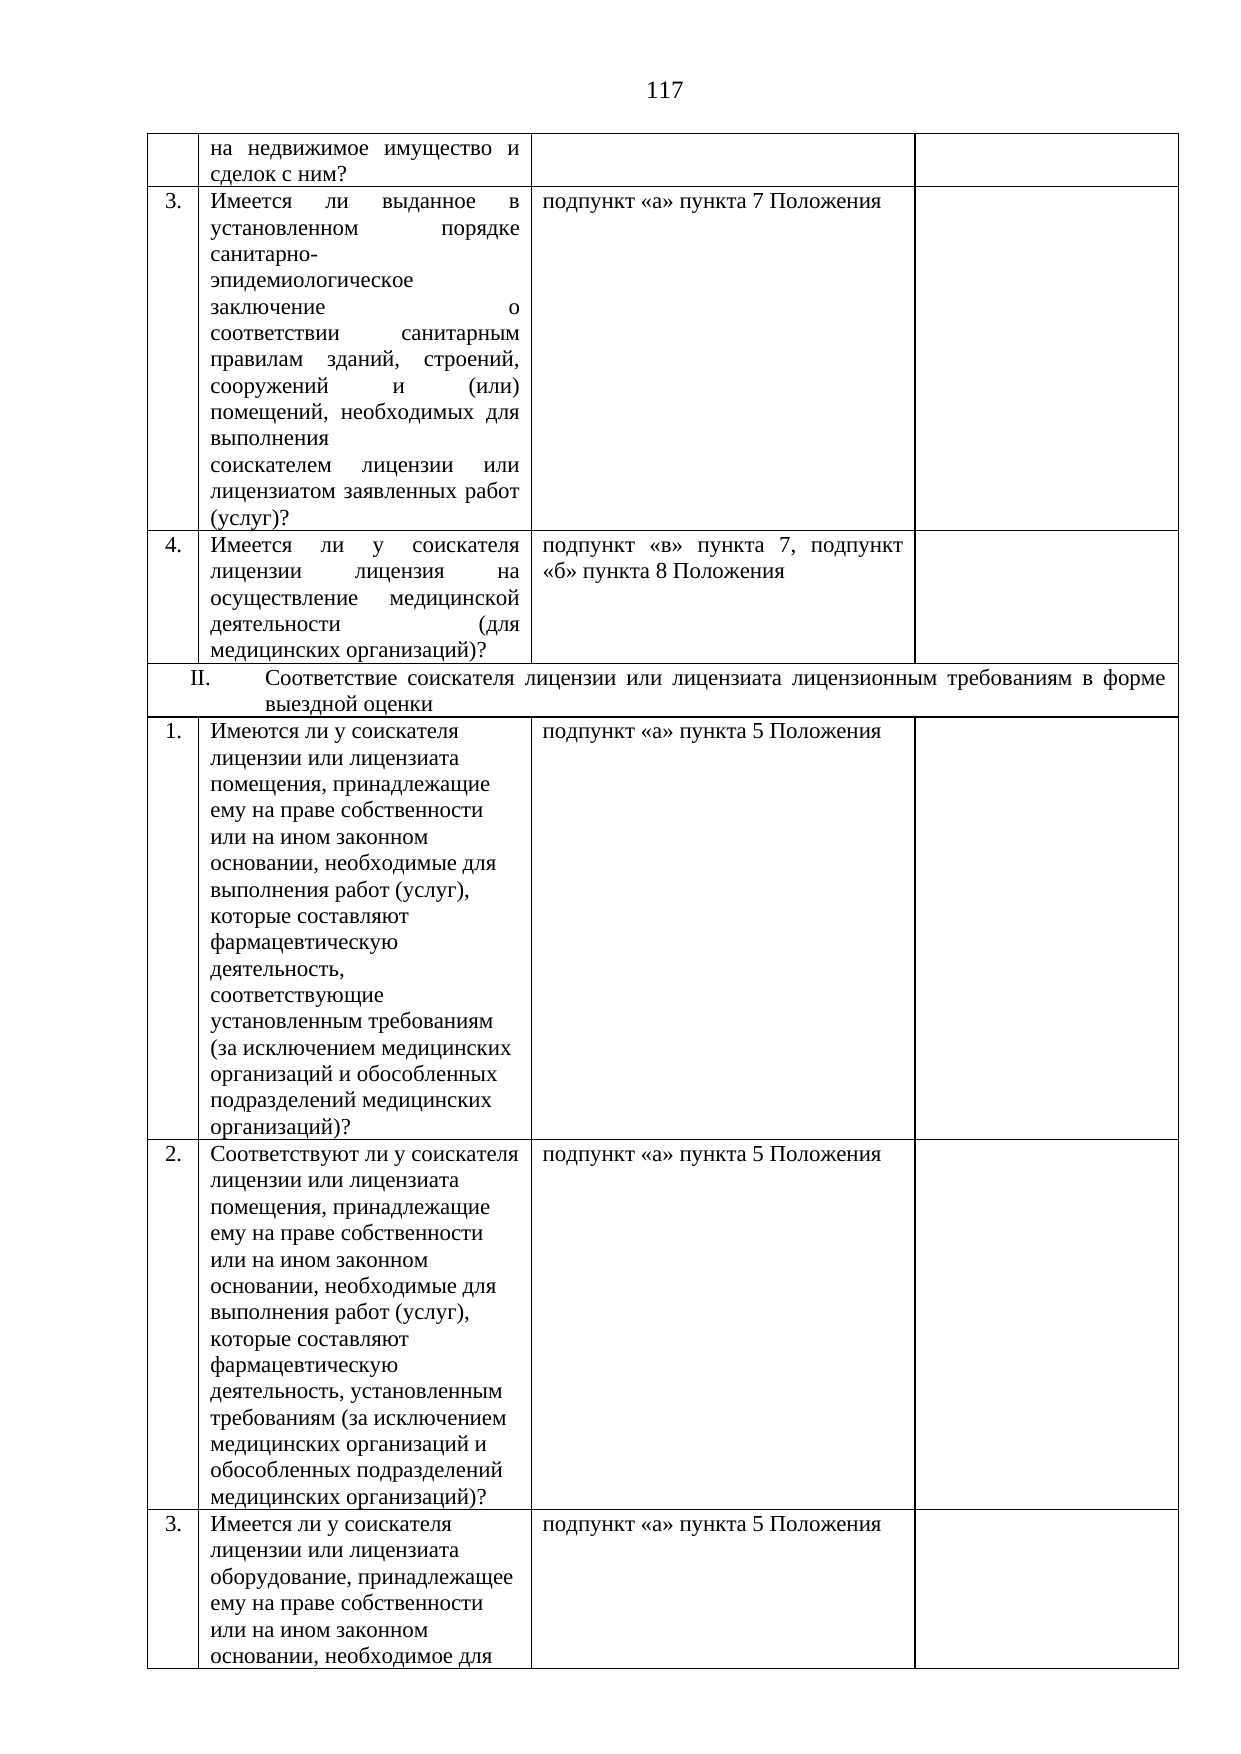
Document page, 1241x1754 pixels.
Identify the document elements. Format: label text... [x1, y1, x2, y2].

table_cell подпункт «а» пункта 5 Положения [532, 718, 914, 1139]
table_cell Имеется ли у соискателя лицензии лицензия на осуществление медицинской деятельности (для медицинских организаций)? [199, 531, 531, 663]
table_cell Имеется ли выданное в установленном порядке санитарно-эпидемиологическое заключение о соответствии санитарным правилам зданий, строений, сооружений и (или) помещений, необходимых для выполнения соискателем лицензии или лицензиатом заявленных работ (услуг)? [199, 187, 531, 530]
table_cell 4. [148, 531, 198, 663]
table_cell [916, 134, 1178, 186]
table_cell на недвижимое имущество и сделок с ним? [199, 134, 531, 186]
table_cell подпункт «а» пункта 5 Положения [532, 1510, 914, 1668]
table_cell подпункт «а» пункта 7 Положения [532, 187, 914, 530]
table_cell Имеются ли у соискателя лицензии или лицензиата помещения, принадлежащие ему на праве собственности или на ином законном основании, необходимые для выполнения работ (услуг), которые составляют фармацевтическую деятельность, соответствующие установленным требованиям (за исключением медицинских организаций и обособленных подразделений медицинских организаций)? [199, 718, 531, 1139]
table_cell [916, 1140, 1178, 1509]
table_cell подпункт «в» пункта 7, подпункт «б» пункта 8 Положения [532, 531, 914, 663]
table_cell Соответствие соискателя лицензии или лицензиата лицензионным требованиям в форме выездной оценки [148, 664, 1178, 716]
table_cell подпункт «а» пункта 5 Положения [532, 1140, 914, 1509]
table_cell Соответствуют ли у соискателя лицензии или лицензиата помещения, принадлежащие ему на праве собственности или на ином законном основании, необходимые для выполнения работ (услуг), которые составляют фармацевтическую деятельность, установленным требованиям (за исключением медицинских организаций и обособленных подразделений медицинских организаций)? [199, 1140, 531, 1509]
table_cell [532, 134, 914, 186]
table_cell Имеется ли у соискателя лицензии или лицензиата оборудование, принадлежащее ему на праве собственности или на ином законном основании, необходимое для [199, 1510, 531, 1668]
table_cell [916, 1510, 1178, 1668]
table_cell 1. [148, 718, 198, 1139]
table_cell 3. [148, 1510, 198, 1668]
table_cell [916, 531, 1178, 663]
table_cell 3. [148, 187, 198, 530]
table_cell [916, 718, 1178, 1139]
table_cell [916, 187, 1178, 530]
table_cell [148, 134, 198, 186]
table_cell 2. [148, 1140, 198, 1509]
